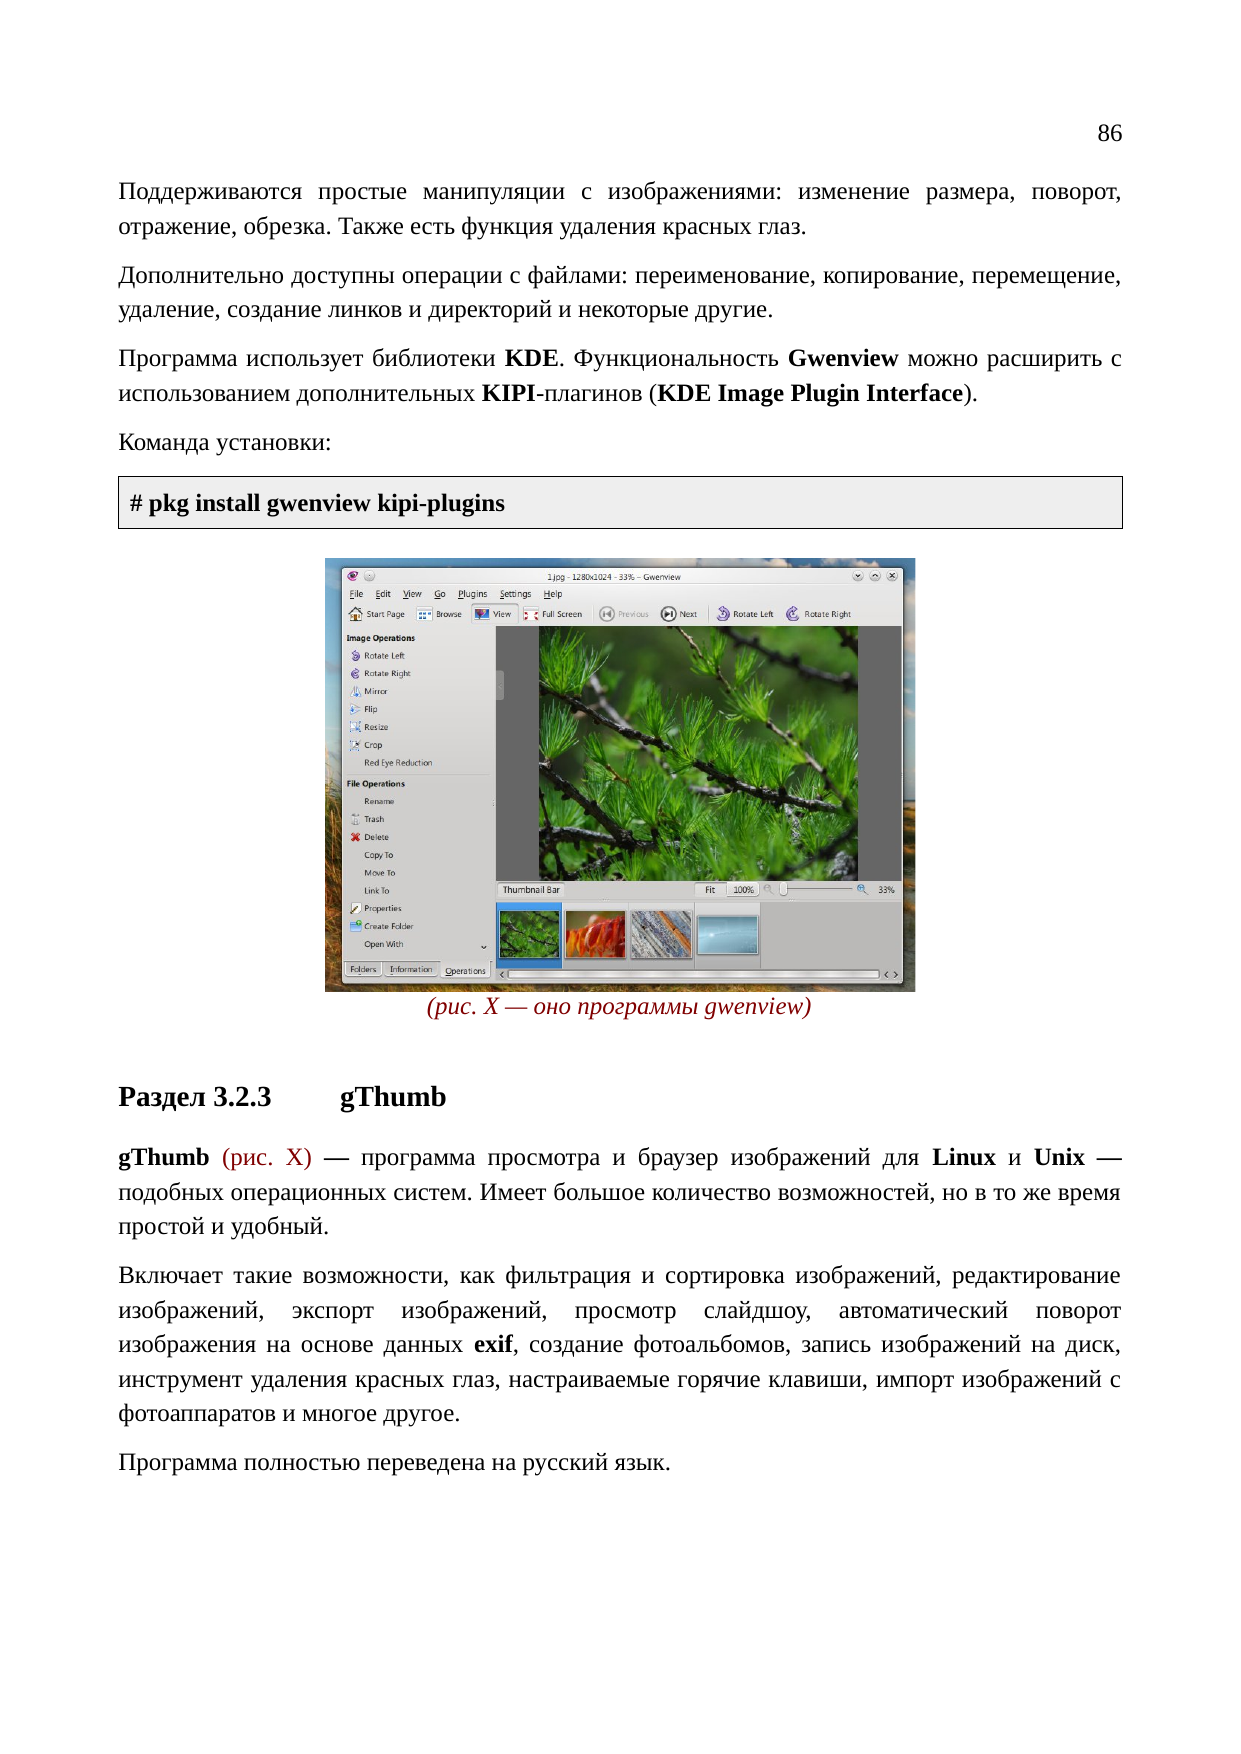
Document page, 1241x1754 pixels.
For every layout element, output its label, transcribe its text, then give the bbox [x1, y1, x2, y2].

text Дополнительно доступны операции с файлами: переименование, копирование, перемещение, удаление, создание линков и директорий и некоторые другие. [118, 260, 1122, 323]
text gThumb (рис. Х) — программа просмотра и браузер изображений для Linux и Unix — подобных операционных систем. Имеет большое количество возможностей, но в то же время простой и удобный. [118, 1142, 1122, 1240]
text Команда установки: [118, 427, 1122, 456]
text (рис. Х — оно программы gwenview) [118, 992, 1122, 1020]
text Программа использует библиотеки KDE. Функциональность Gwenview можно расширить с использованием дополнительных KIPI-плагинов (KDE Image Plugin Interface). [118, 343, 1122, 407]
text Поддерживаются простые манипуляции с изображениями: изменение размера, поворот, отражение, обрезка. Также есть функция удаления красных глаз. [118, 176, 1122, 239]
text # pkg install gwenview kipi-plugins [119, 477, 1122, 528]
text Программа полностью переведена на русский язык. [118, 1447, 1122, 1476]
text Включает такие возможности, как фильтрация и сортировка изображений, редактирование изображений, экспорт изображений, просмотр слайдшоу, автоматический поворот изображения на основе данных exif, создание фотоальбомов, запись изображений на диск, инструмент удаления красных глаз, настраиваемые горячие клавиши, импорт изображений с фотоаппаратов и многое другое. [118, 1260, 1122, 1427]
subtitle gThumb [118, 1079, 1122, 1113]
picture [325, 558, 916, 992]
